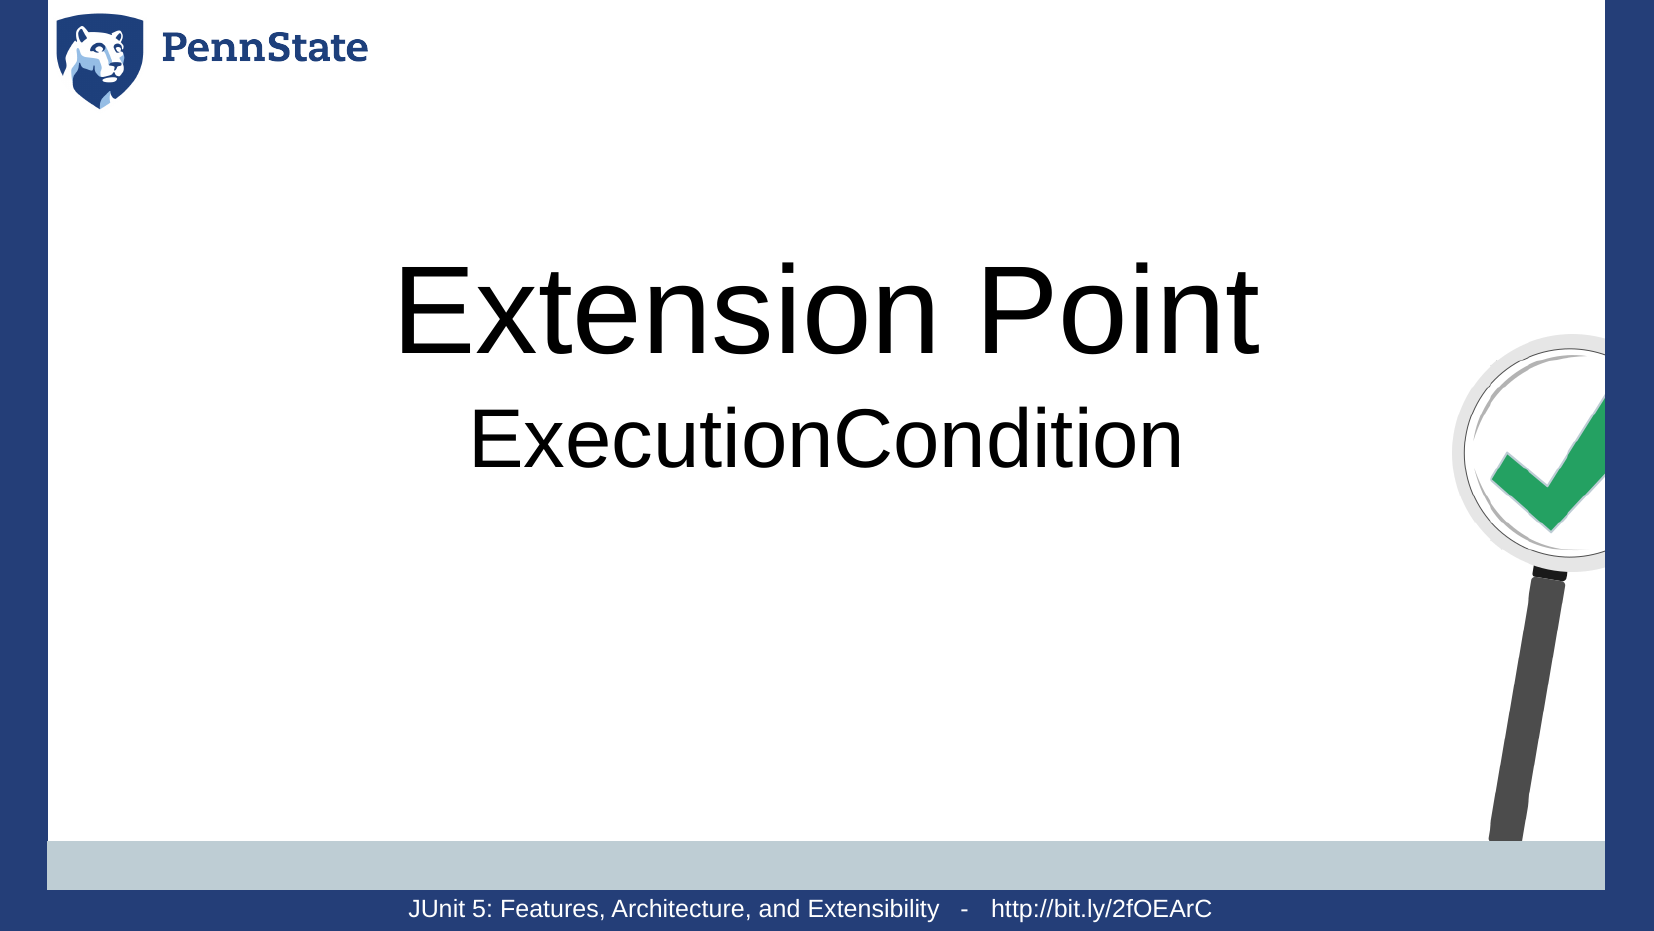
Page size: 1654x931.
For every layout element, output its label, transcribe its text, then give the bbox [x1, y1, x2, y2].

list Extension Point [261, 240, 1393, 436]
picture [48, 0, 411, 152]
picture [1452, 334, 1605, 841]
title ExecutionCondition [384, 354, 1270, 524]
